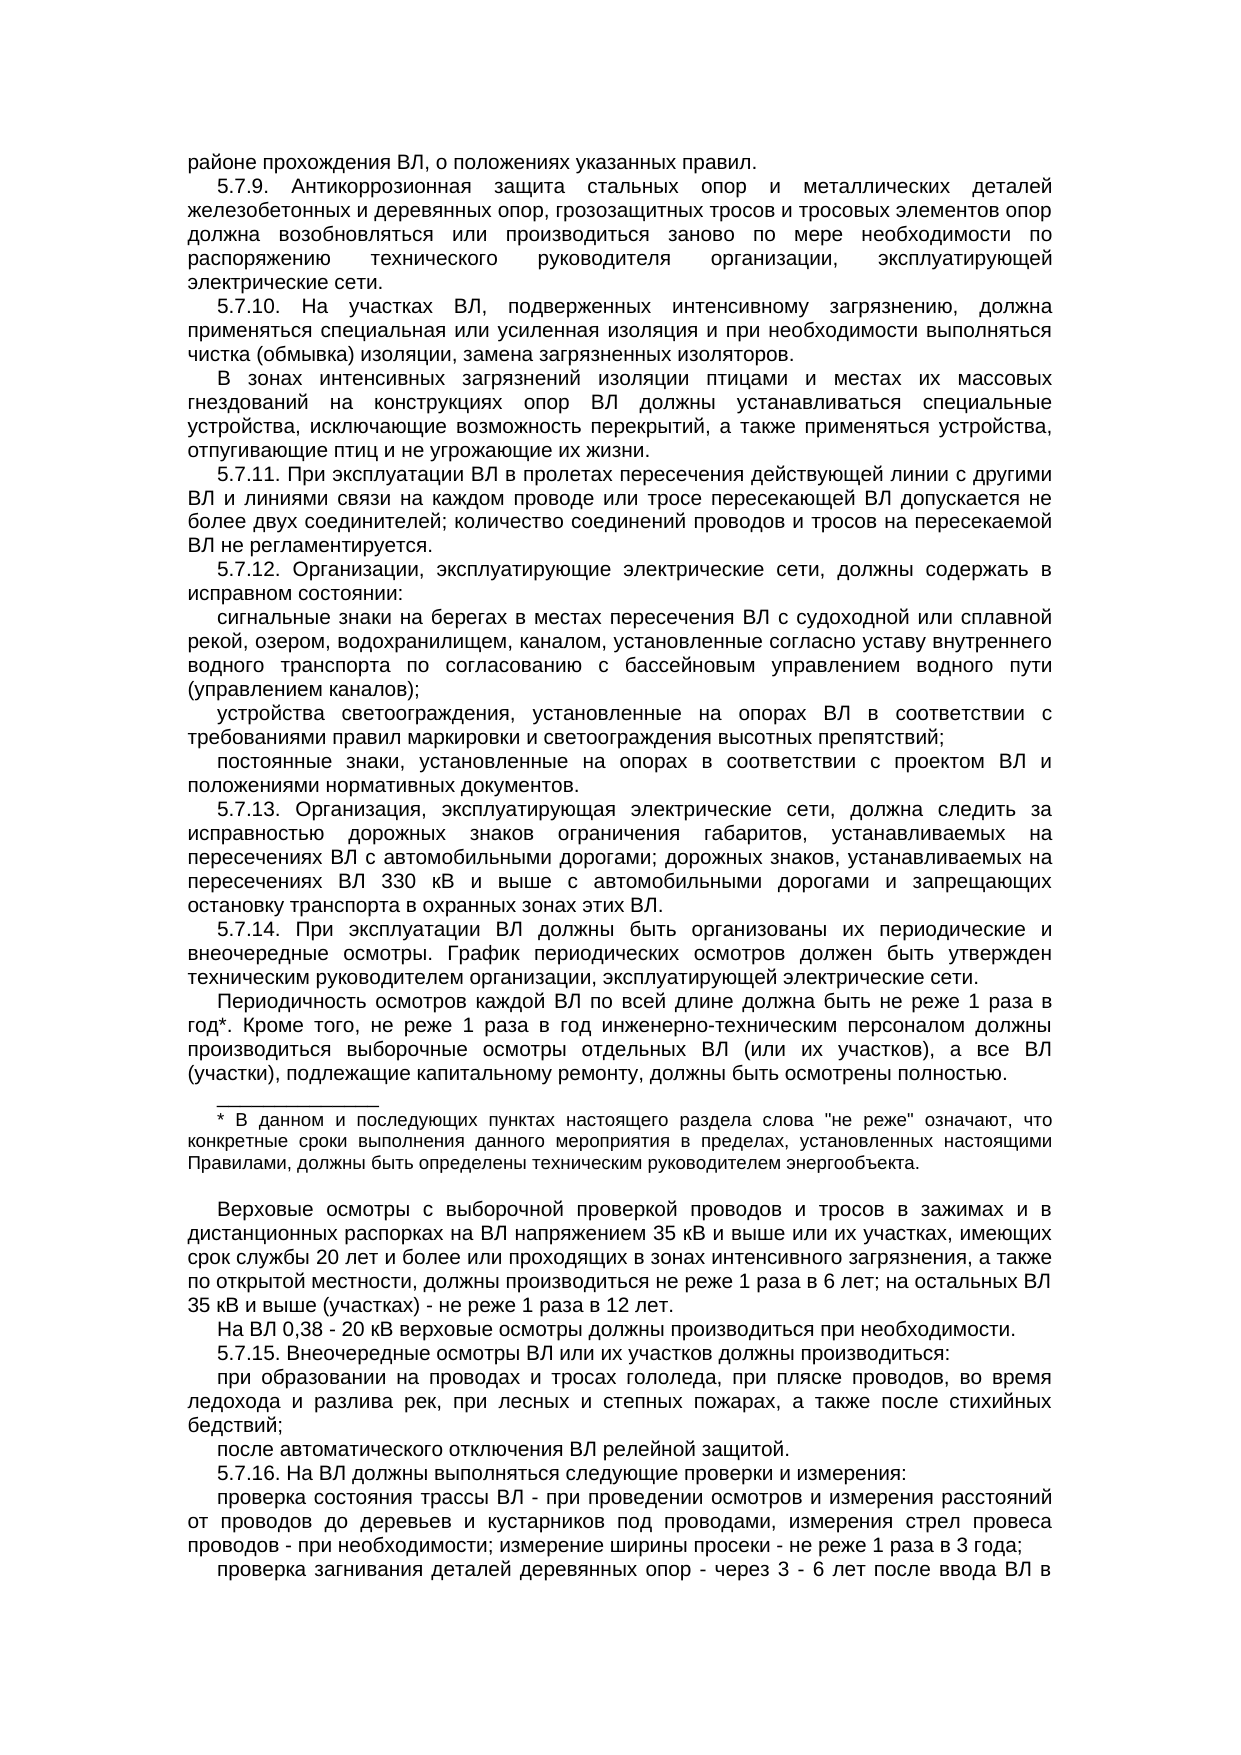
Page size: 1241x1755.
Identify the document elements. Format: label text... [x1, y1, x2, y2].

text На ВЛ 0,38 - 20 кВ верховые осмотры должны производиться при необходимости. [187, 1317, 1053, 1341]
text 5.7.11. При эксплуатации ВЛ в пролетах пересечения действующей линии с другими ВЛ и линиями связи на каждом проводе или тросе пересекающей ВЛ допускается не более двух соединителей; количество соединений проводов и тросов на пересекаемой ВЛ не регламентируется. [187, 461, 1053, 557]
text Периодичность осмотров каждой ВЛ по всей длине должна быть не реже 1 раза в год*. Кроме того, не реже 1 раза в год инженерно-техническим персоналом должны производиться выборочные осмотры отдельных ВЛ (или их участков), а все ВЛ (участки), подлежащие капитальному ремонту, должны быть осмотрены полностью. [187, 988, 1053, 1084]
text постоянные знаки, установленные на опорах в соответствии с проектом ВЛ и положениями нормативных документов. [187, 749, 1053, 797]
text ______________ [187, 1084, 1053, 1108]
text устройства светоограждения, установленные на опорах ВЛ в соответствии с требованиями правил маркировки и светоограждения высотных препятствий; [187, 701, 1053, 749]
text районе прохождения ВЛ, о положениях указанных правил. [187, 150, 1053, 174]
text 5.7.16. На ВЛ должны выполняться следующие проверки и измерения: [187, 1461, 1053, 1484]
text 5.7.13. Организация, эксплуатирующая электрические сети, должна следить за исправностью дорожных знаков ограничения габаритов, устанавливаемых на пересечениях ВЛ с автомобильными дорогами; дорожных знаков, устанавливаемых на пересечениях ВЛ 330 кВ и выше с автомобильными дорогами и запрещающих остановку транспорта в охранных зонах этих ВЛ. [187, 797, 1053, 917]
text при образовании на проводах и тросах гололеда, при пляске проводов, во время ледохода и разлива рек, при лесных и степных пожарах, а также после стихийных бедствий; [187, 1365, 1053, 1437]
text Верховые осмотры с выборочной проверкой проводов и тросов в зажимах и в дистанционных распорках на ВЛ напряжением 35 кВ и выше или их участках, имеющих срок службы 20 лет и более или проходящих в зонах интенсивного загрязнения, а также по открытой местности, должны производиться не реже 1 раза в 6 лет; на остальных ВЛ 35 кВ и выше (участках) - не реже 1 раза в 12 лет. [187, 1197, 1053, 1317]
text 5.7.14. При эксплуатации ВЛ должны быть организованы их периодические и внеочередные осмотры. График периодических осмотров должен быть утвержден техническим руководителем организации, эксплуатирующей электрические сети. [187, 917, 1053, 988]
text 5.7.15. Внеочередные осмотры ВЛ или их участков должны производиться: [187, 1341, 1053, 1365]
text проверка загнивания деталей деревянных опор - через 3 - 6 лет после ввода ВЛ в [187, 1556, 1053, 1580]
text 5.7.10. На участках ВЛ, подверженных интенсивному загрязнению, должна применяться специальная или усиленная изоляция и при необходимости выполняться чистка (обмывка) изоляции, замена загрязненных изоляторов. [187, 294, 1053, 366]
text проверка состояния трассы ВЛ - при проведении осмотров и измерения расстояний от проводов до деревьев и кустарников под проводами, измерения стрел провеса проводов - при необходимости; измерение ширины просеки - не реже 1 раза в 3 года; [187, 1484, 1053, 1556]
text 5.7.12. Организации, эксплуатирующие электрические сети, должны содержать в исправном состоянии: [187, 557, 1053, 605]
text сигнальные знаки на берегах в местах пересечения ВЛ с судоходной или сплавной рекой, озером, водохранилищем, каналом, установленные согласно уставу внутреннего водного транспорта по согласованию с бассейновым управлением водного пути (управлением каналов); [187, 605, 1053, 701]
text * В данном и последующих пунктах настоящего раздела слова "не реже" означают, что конкретные сроки выполнения данного мероприятия в пределах, установленных настоящими Правилами, должны быть определены техническим руководителем энергообъекта. [187, 1108, 1053, 1173]
text после автоматического отключения ВЛ релейной защитой. [187, 1437, 1053, 1461]
text В зонах интенсивных загрязнений изоляции птицами и местах их массовых гнездований на конструкциях опор ВЛ должны устанавливаться специальные устройства, исключающие возможность перекрытий, а также применяться устройства, отпугивающие птиц и не угрожающие их жизни. [187, 366, 1053, 461]
text 5.7.9. Антикоррозионная защита стальных опор и металлических деталей железобетонных и деревянных опор, грозозащитных тросов и тросовых элементов опор должна возобновляться или производиться заново по мере необходимости по распоряжению технического руководителя организации, эксплуатирующей электрические сети. [187, 174, 1053, 294]
